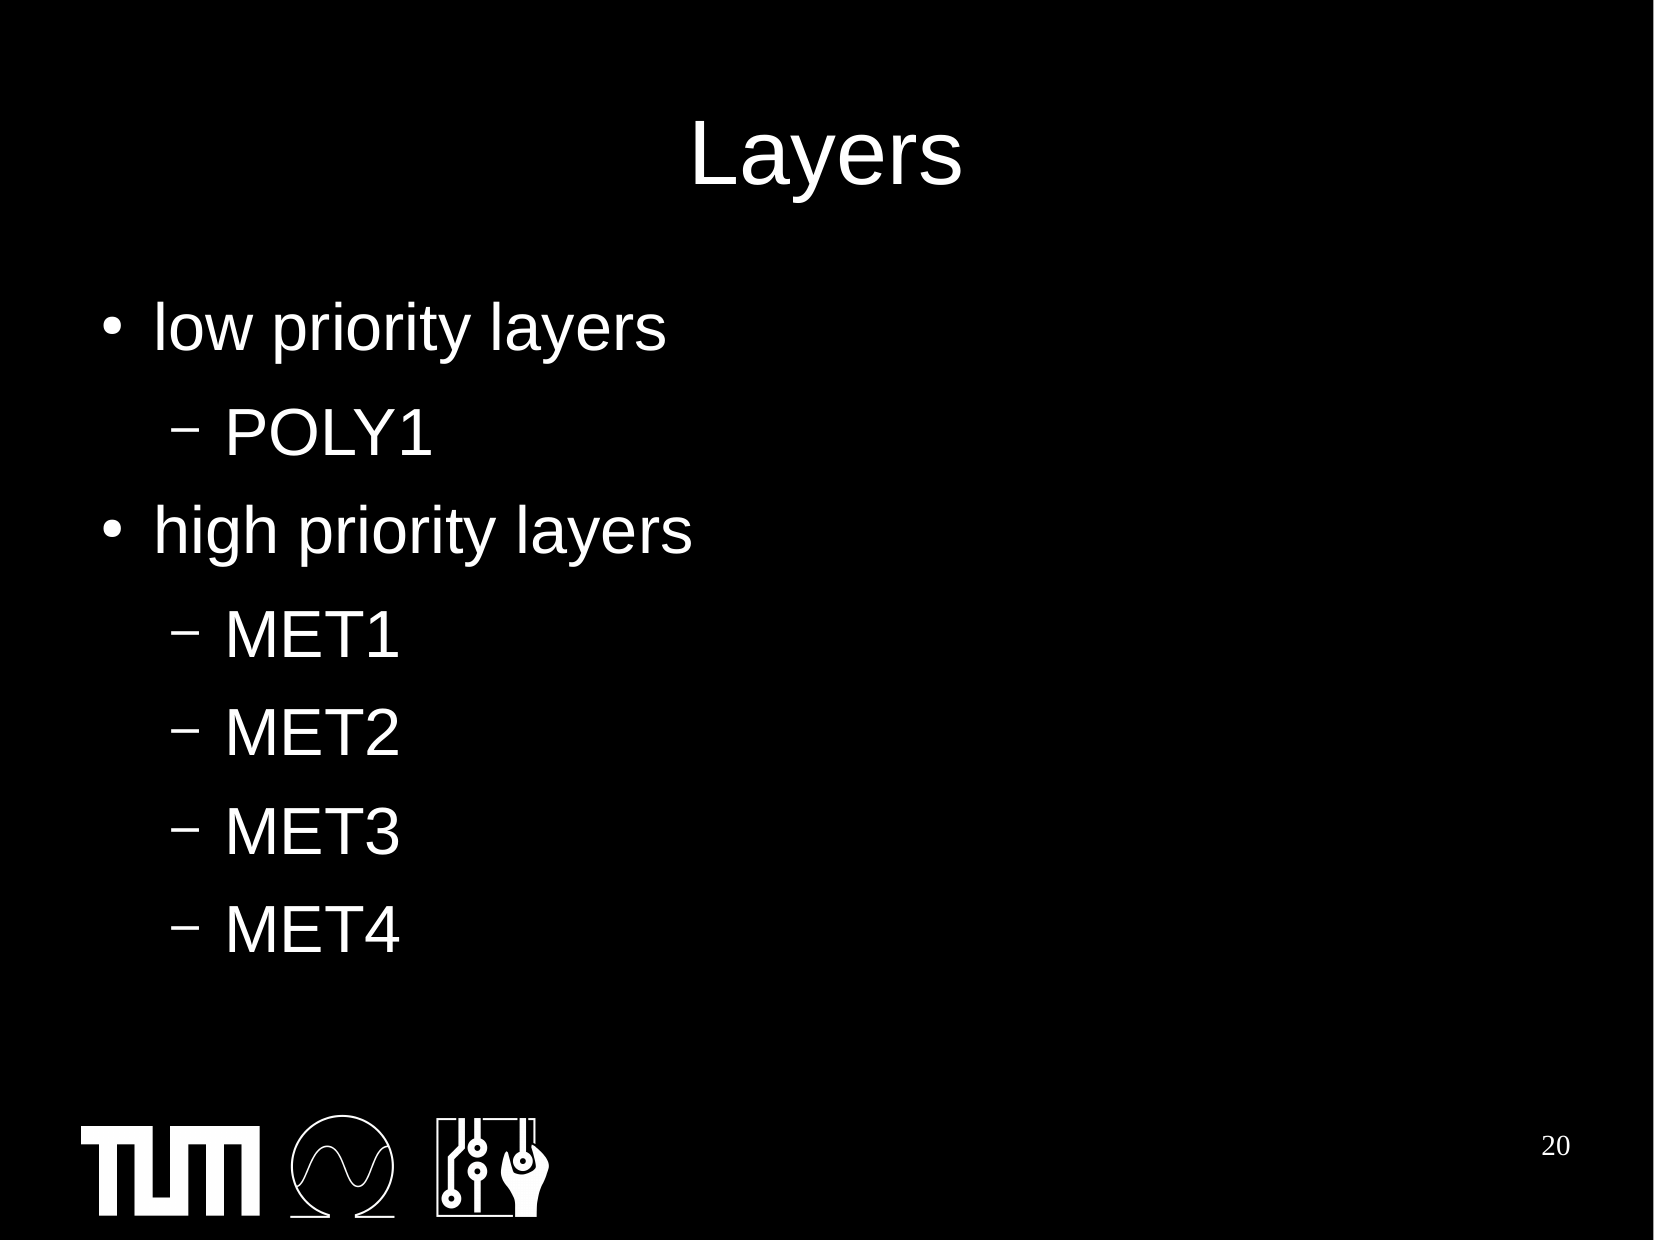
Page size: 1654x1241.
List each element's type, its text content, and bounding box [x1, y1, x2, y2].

picture [425, 1109, 554, 1227]
title Layers [82, 49, 1571, 257]
picture [63, 1108, 272, 1227]
list low priority layers POLY1 high priority layers MET1 MET2 MET3 MET4 [82, 290, 1571, 1109]
picture [283, 1109, 402, 1227]
